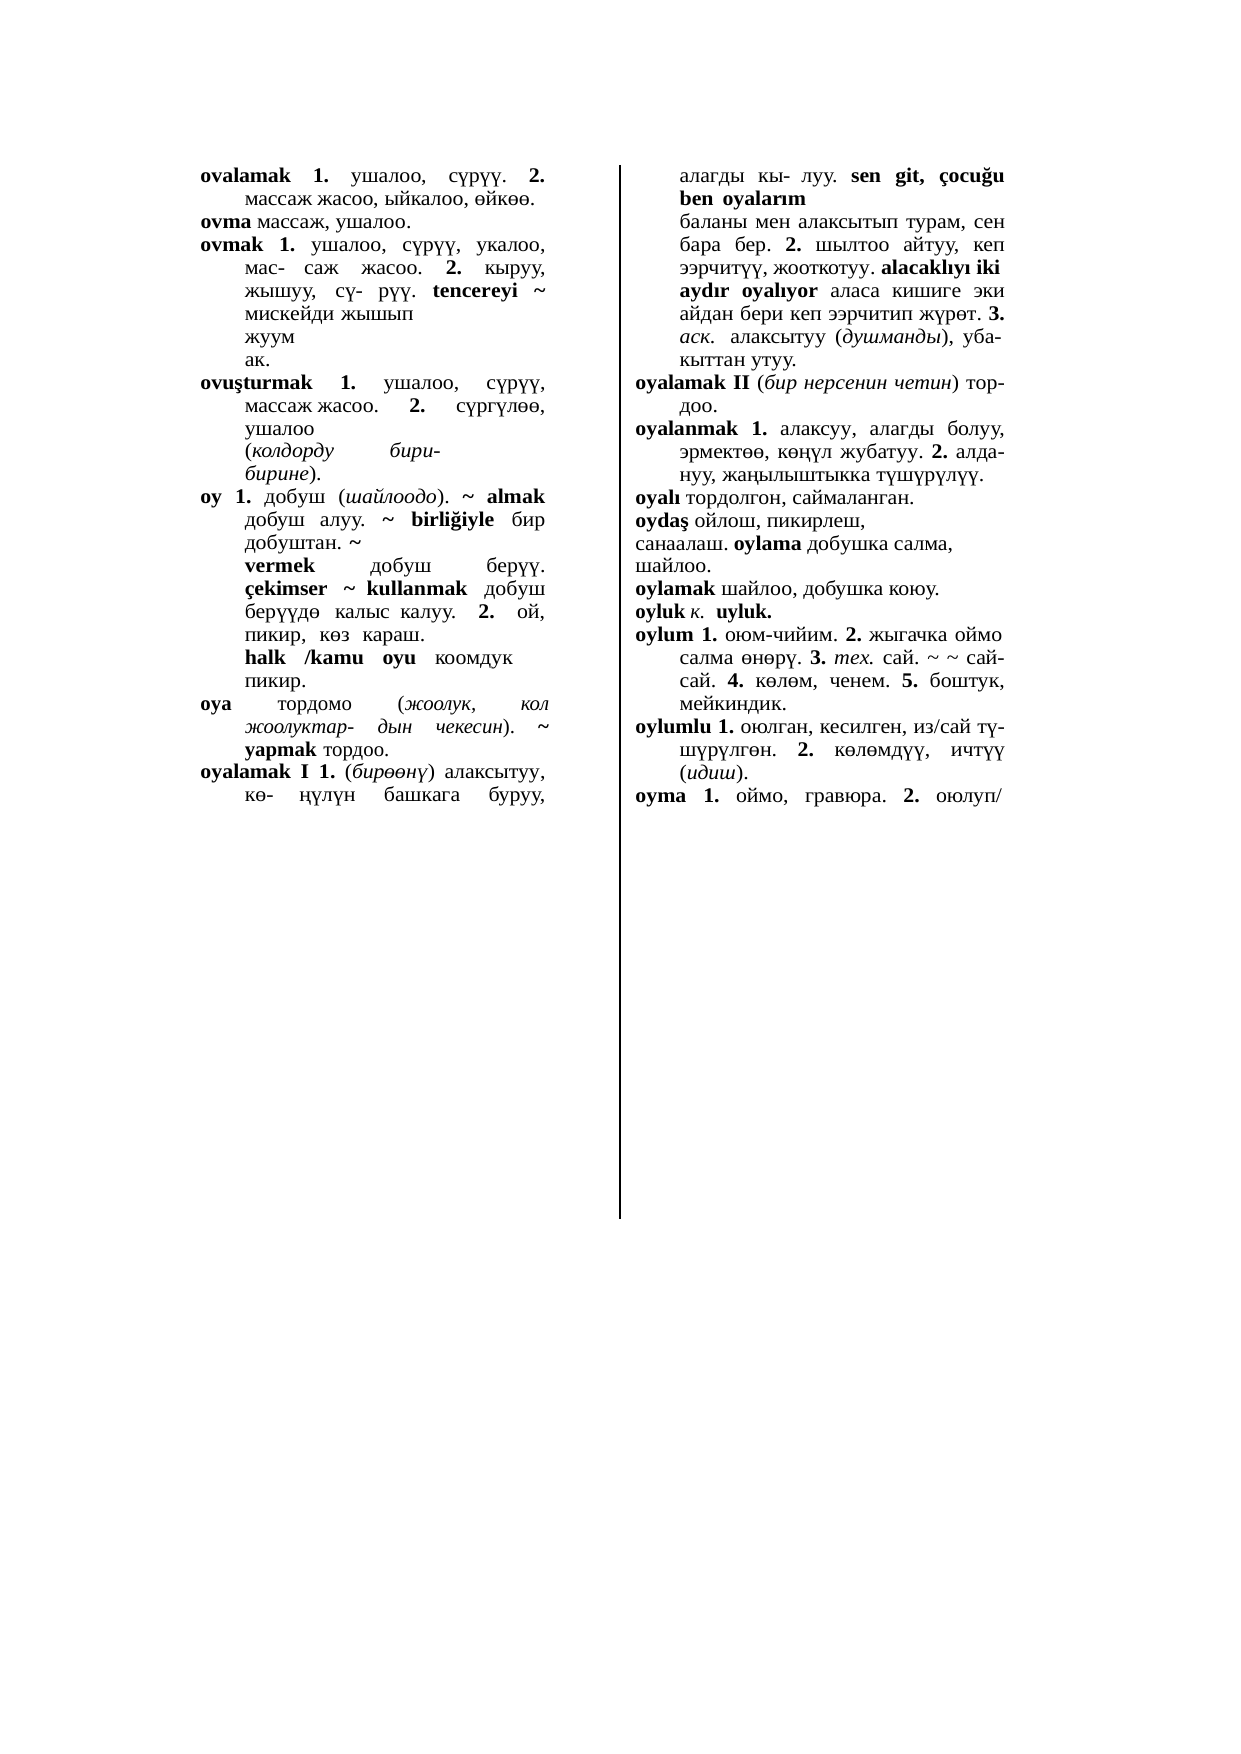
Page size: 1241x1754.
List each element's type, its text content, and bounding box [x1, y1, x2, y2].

text (колдорду бири-бирине). [244, 439, 443, 485]
text aydır oyalıyor аласа кишиге эки айдан бери кеп ээрчитип жүрөт. 3. аск. алаксытуу (душманды), уба- [679, 279, 1005, 348]
text ovma массаж, ушалоо. [200, 210, 568, 233]
text ovmak 1. ушалоо, сүрүү, укалоо, мас- саж жасоо. 2. кыруу, жышуу, сү- рүү. tencereyi ~ мискейди жышып [200, 233, 545, 325]
text oya тордомо (жоолук, кол жоолуктар- дын чекесин). ~ yapmak тордоо. [200, 692, 549, 761]
text oylum 1. оюм-чийим. 2. жыгачка оймо [635, 623, 1004, 646]
text oyma 1. оймо, гравюра. 2. оюлуп/ [635, 784, 1014, 807]
text oyalamak II (бир нерсенин четин) тор- доо. [635, 371, 1005, 417]
text oy 1. добуш (шайлоодо). ~ almak добуш алуу. ~ birliğiyle бир добуштан. ~ [200, 485, 545, 554]
text ovalamak 1. ушалоо, сүрүү. 2. массаж жасоо, ыйкалоо, өйкөө. [200, 164, 545, 210]
text oyalı тордолгон, саймаланган. oydaş ойлош, пикирлеш, санаалаш. oylama добушка салма, шайлоо. [635, 486, 963, 577]
text кыттан утуу. [679, 348, 799, 371]
text oyalanmak 1. алаксуу, алагды болуу, эрмектөө, көңүл жубатуу. 2. алда- нуу, жаңылыштыкка түшүрүлүү. [635, 417, 1005, 486]
text ovuşturmak 1. ушалоо, сүрүү, массаж жасоо. 2. сүргүлөө, ушалоо [200, 371, 545, 439]
text oyluk к. uyluk. [635, 600, 1028, 623]
text баланы мен алаксытып турам, сен бара бер. 2. шылтоо айтуу, кеп ээрчитүү, жооткотуу. alacaklıyı iki [679, 211, 1005, 279]
text жуумак. [244, 325, 297, 371]
text oyalamak I 1. (бирөөнү) алаксытуу, кө- ңүлүн башкага буруу, [200, 761, 545, 806]
text oylumlu 1. оюлган, кесилген, из/сай тү- шүрүлгөн. 2. көлөмдүү, ичтүү (идиш). [635, 715, 1004, 784]
text oylamak шайлоо, добушка коюу. [635, 577, 1028, 600]
text vermek добуш берүү. çekimser ~ kullanmak добуш берүүдө калыс калуу. 2. ой, пикир, көз караш. [244, 554, 545, 646]
text салма өнөрү. 3. тех. сай. ~ ~ сай- сай. 4. көлөм, ченем. 5. боштук, мейкиндик. [679, 646, 1005, 715]
text halk /kamu oyu коомдук пикир. [244, 646, 513, 692]
text алагды кы- луу. sen git, çocuğu ben oyalarım [635, 164, 1005, 210]
